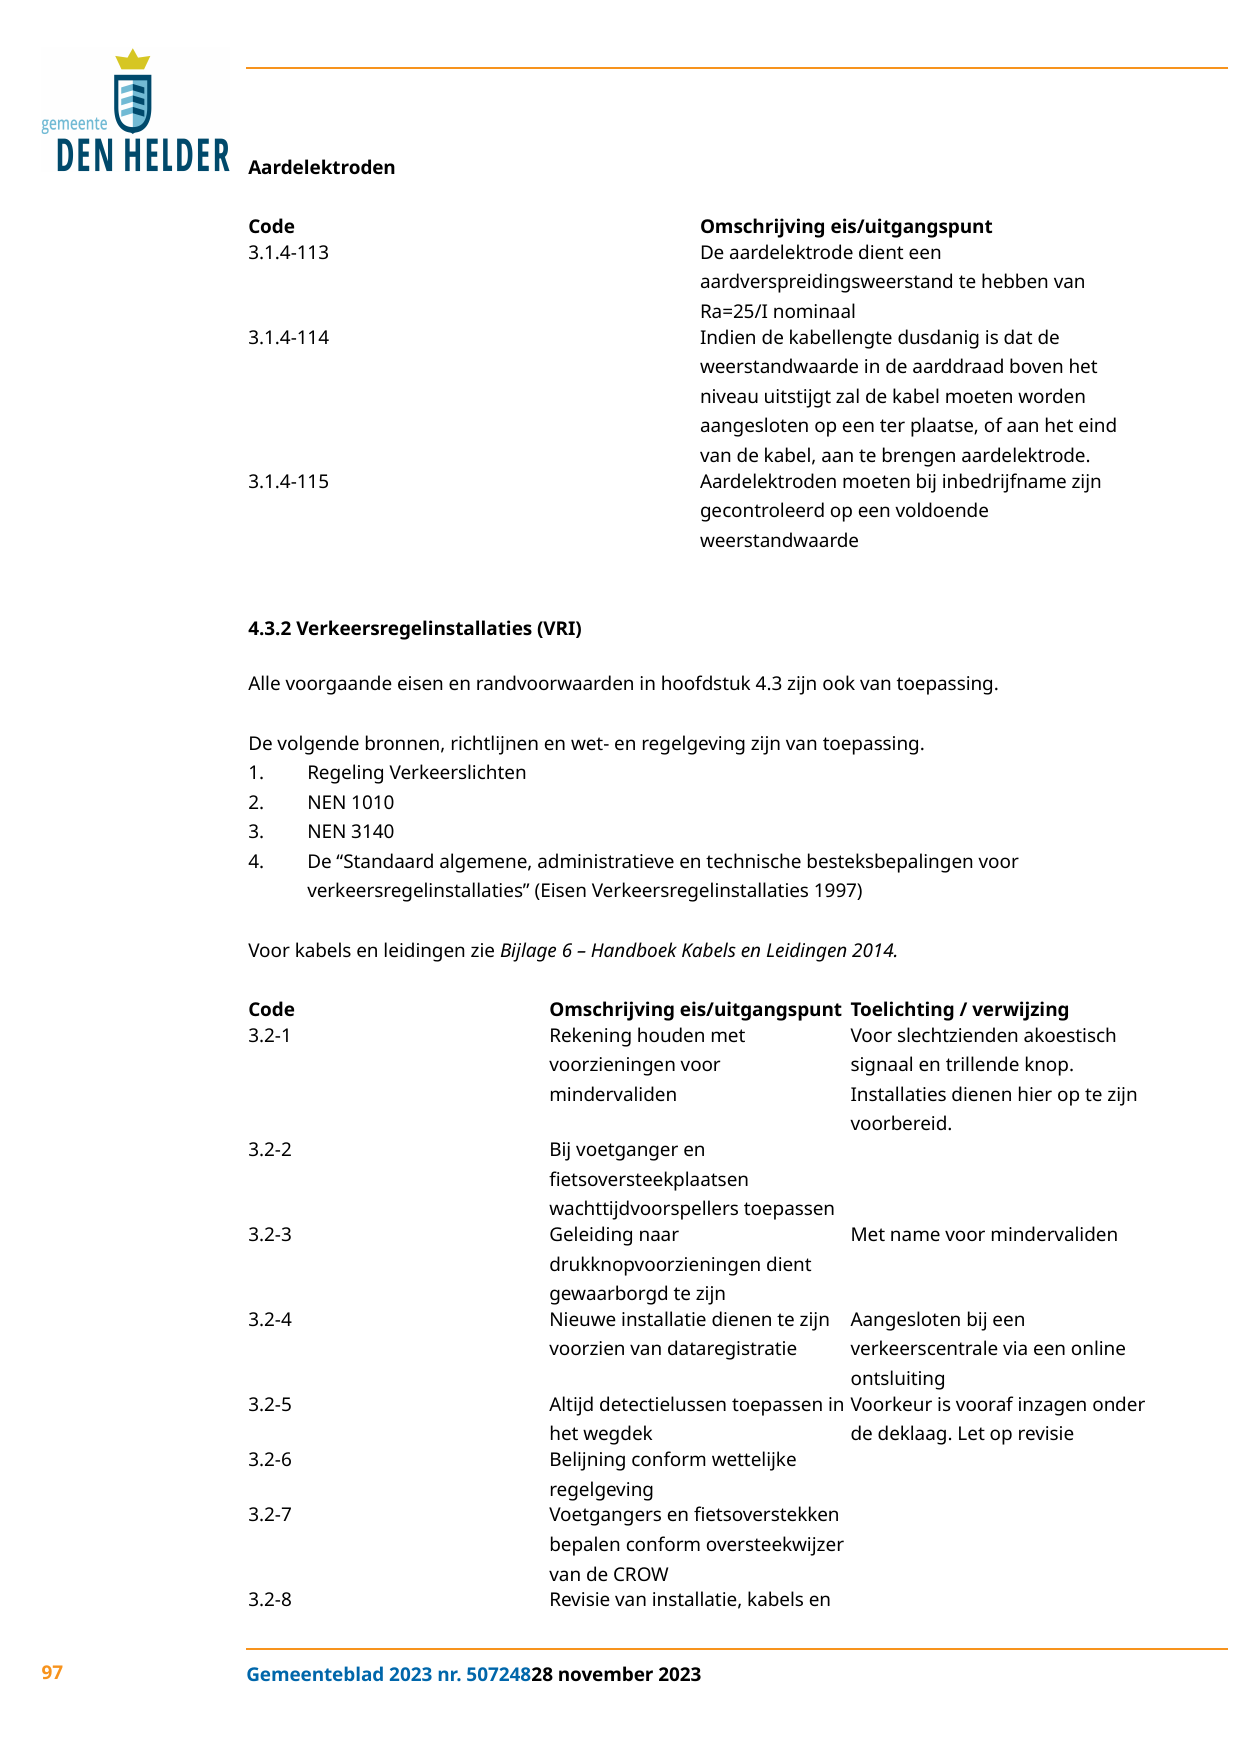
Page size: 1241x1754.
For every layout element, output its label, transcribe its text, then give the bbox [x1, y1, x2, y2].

table_cell 3.1.4-113 [248, 239, 700, 324]
text Aardelektroden [248, 154, 1152, 180]
table_cell 3.2-1 [248, 1022, 549, 1136]
table_header Omschrijving eis/uitgangspunt [700, 213, 1152, 239]
table_cell Revisie van installatie, kabels en [549, 1586, 850, 1612]
table_cell [850, 1502, 1152, 1586]
text Alle voorgaande eisen en randvoorwaarden in hoofdstuk 4.3 zijn ook van toepassing. [248, 671, 1152, 696]
table_header Toelichting / verwijzing [850, 996, 1152, 1022]
table_cell Met name voor mindervaliden [850, 1221, 1152, 1306]
list Regeling Verkeerslichten [248, 759, 1152, 785]
list NEN 1010 [248, 789, 1152, 814]
picture [63, 144, 68, 165]
table_cell Indien de kabellengte dusdanig is dat de weerstandwaarde in de aarddraad boven het niveau uitstijgt zal de kabel moeten worden aangesloten op een ter plaatse, of aan het eind van de kabel, aan te brengen aardelektrode. [700, 324, 1152, 468]
table_cell Aangesloten bij een verkeerscentrale via een online ontsluiting [850, 1306, 1152, 1391]
list De “Standaard algemene, administratieve en technische besteksbepalingen voor verkeersregelinstallaties” (Eisen Verkeersregelinstallaties 1997) [248, 848, 1152, 903]
picture [41, 47, 231, 172]
table_cell 3.2-8 [248, 1586, 549, 1612]
table_cell 3.1.4-115 [248, 468, 700, 553]
picture [182, 144, 187, 165]
table_header Omschrijving eis/uitgangspunt [549, 996, 850, 1022]
table_cell De aardelektrode dient een aardverspreidingsweerstand te hebben van Ra=25/I nominaal [700, 239, 1152, 324]
text De volgende bronnen, richtlijnen en wet- en regelgeving zijn van toepassing. [248, 730, 1152, 755]
text 4.3.2 Verkeersregelinstallaties (VRI) [248, 615, 1152, 641]
table_cell Bij voetganger en fietsoversteekplaatsen wachttijdvoorspellers toepassen [549, 1136, 850, 1221]
table_cell 3.2-3 [248, 1221, 549, 1306]
table_cell Altijd detectielussen toepassen in het wegdek [549, 1391, 850, 1446]
text Voor kabels en leidingen zie Bijlage 6 – Handboek Kabels en Leidingen 2014. [248, 937, 1152, 962]
picture [220, 160, 224, 172]
table_header Code [248, 996, 549, 1022]
list NEN 3140 [248, 818, 1152, 844]
table_cell [850, 1136, 1152, 1221]
table_cell Aardelektroden moeten bij inbedrijfname zijn gecontroleerd op een voldoende weerstandwaarde [700, 468, 1152, 553]
table_cell Nieuwe installatie dienen te zijn voorzien van dataregistratie [549, 1306, 850, 1391]
table_cell [850, 1446, 1152, 1502]
table_cell Belijning conform wettelijke regelgeving [549, 1446, 850, 1502]
table_cell 3.2-2 [248, 1136, 549, 1221]
table_cell Voetgangers en fietsoverstekken bepalen conform oversteekwijzer van de CROW [549, 1502, 850, 1586]
table_cell Geleiding naar drukknopvoorzieningen dient gewaarborgd te zijn [549, 1221, 850, 1306]
picture [130, 157, 135, 172]
table_cell Voorkeur is vooraf inzagen onder de deklaag. Let op revisie [850, 1391, 1152, 1446]
table_cell 3.2-6 [248, 1446, 549, 1502]
table_cell [850, 1586, 1152, 1612]
table_cell Voor slechtzienden akoestisch signaal en trillende knop. Installaties dienen hier op te zijn voorbereid. [850, 1022, 1152, 1136]
picture [100, 154, 106, 172]
table_header Code [248, 213, 700, 239]
table_cell Rekening houden met voorzieningen voor mindervaliden [549, 1022, 850, 1136]
table_cell 3.2-4 [248, 1306, 549, 1391]
table_cell 3.2-7 [248, 1502, 549, 1586]
table_cell 3.2-5 [248, 1391, 549, 1446]
table_cell 3.1.4-114 [248, 324, 700, 468]
